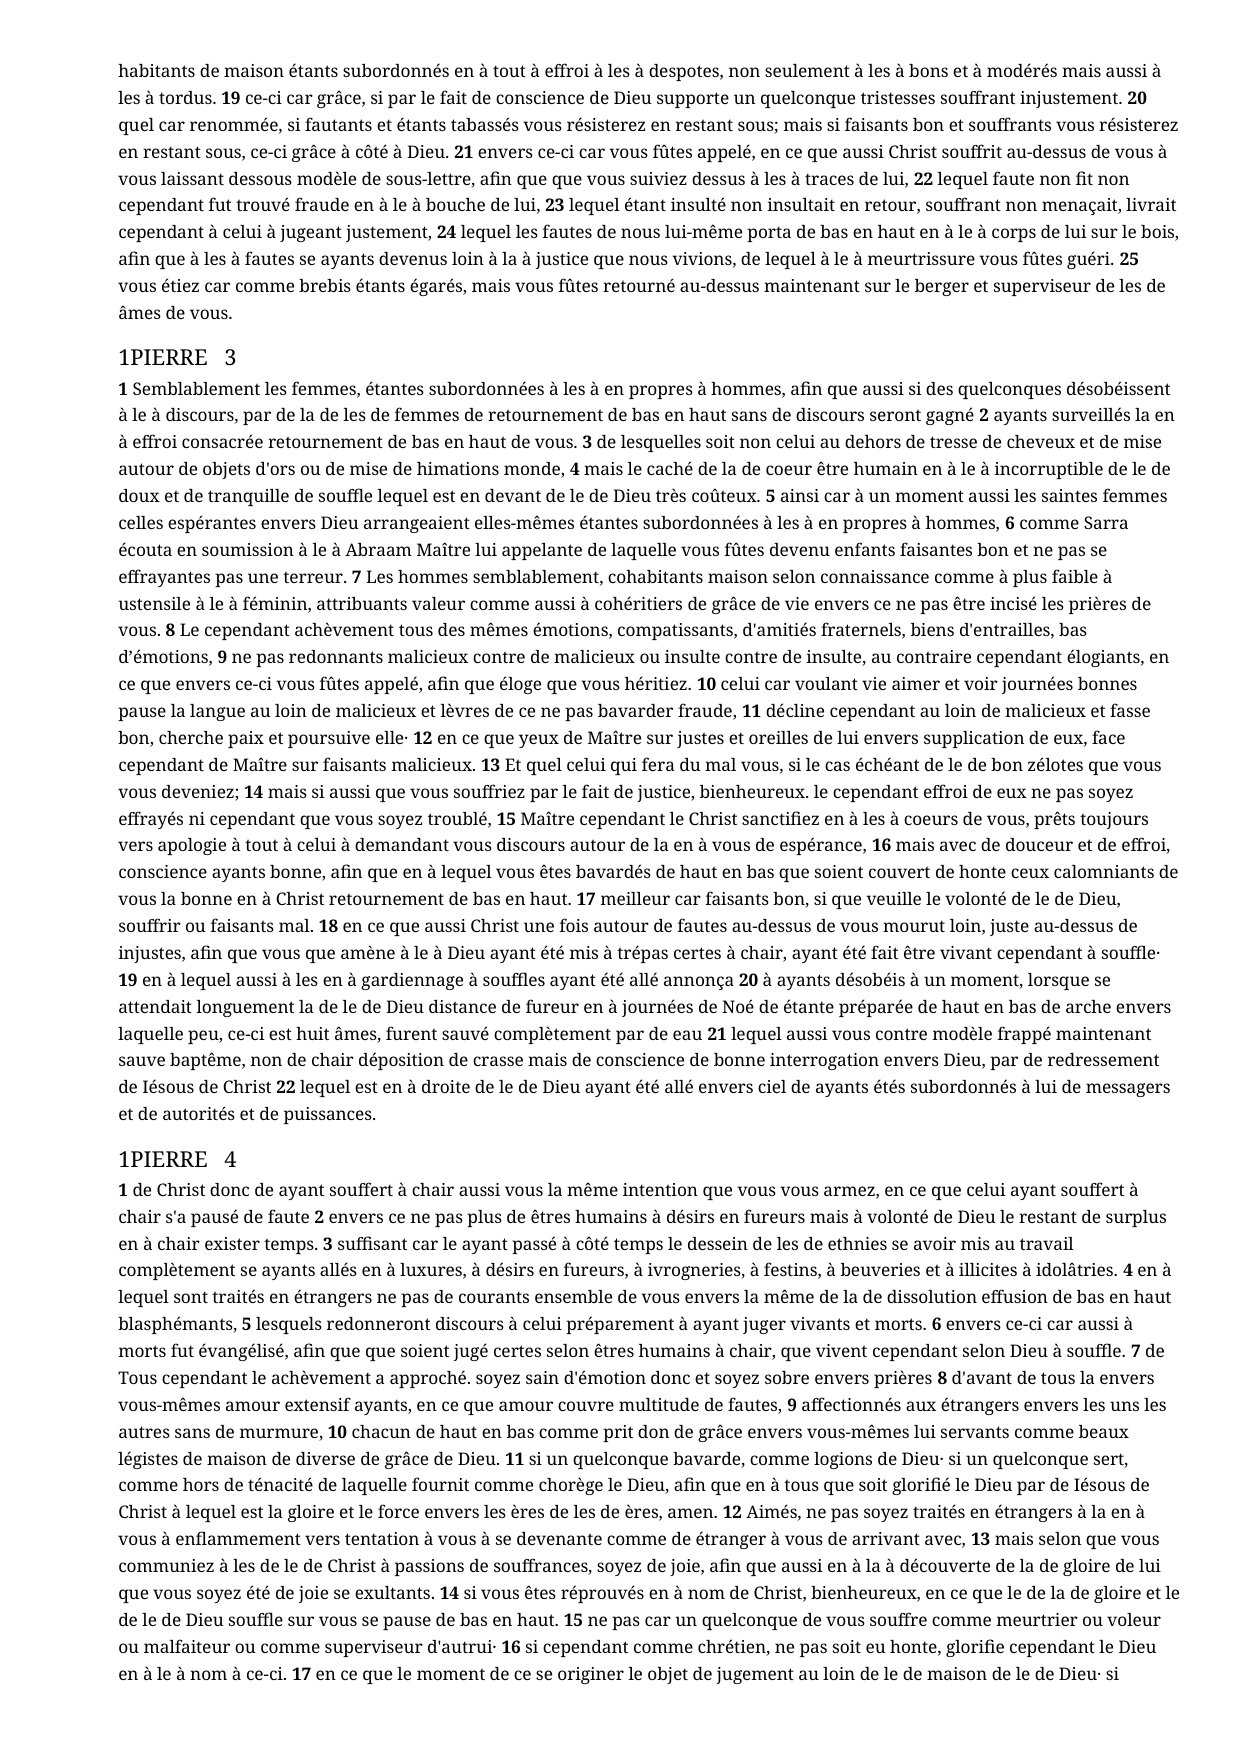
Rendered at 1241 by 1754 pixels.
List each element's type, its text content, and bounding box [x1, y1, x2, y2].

text 1PIERRE 3 [118, 342, 1181, 372]
text 1PIERRE 4 [118, 1144, 1181, 1173]
text 1 de Christ donc de ayant souffert à chair aussi vous la même intention que vous vous armez, en ce que celui ayant souffert à chair s'a pausé de faute 2 envers ce ne pas plus de êtres humains à désirs en fureurs mais à volonté de Dieu le restant de surplus en à chair exister temps. 3 suffisant car le ayant passé à côté temps le dessein de les de ethnies se avoir mis au travail complètement se ayants allés en à luxures, à désirs en fureurs, à ivrogneries, à festins, à beuveries et à illicites à idolâtries. 4 en à lequel sont traités en étrangers ne pas de courants ensemble de vous envers la même de la de dissolution effusion de bas en haut blasphémants, 5 lesquels redonneront discours à celui préparement à ayant juger vivants et morts. 6 envers ce-ci car aussi à morts fut évangélisé, afin que que soient jugé certes selon êtres humains à chair, que vivent cependant selon Dieu à souffle. 7 de Tous cependant le achèvement a approché. soyez sain d'émotion donc et soyez sobre envers prières 8 d'avant de tous la envers vous-mêmes amour extensif ayants, en ce que amour couvre multitude de fautes, 9 affectionnés aux étrangers envers les uns les autres sans de murmure, 10 chacun de haut en bas comme prit don de grâce envers vous-mêmes lui servants comme beaux légistes de maison de diverse de grâce de Dieu. 11 si un quelconque bavarde, comme logions de Dieu· si un quelconque sert, comme hors de ténacité de laquelle fournit comme chorège le Dieu, afin que en à tous que soit glorifié le Dieu par de Iésous de Christ à lequel est la gloire et le force envers les ères de les de ères, amen. 12 Aimés, ne pas soyez traités en étrangers à la en à vous à enflammement vers tentation à vous à se devenante comme de étranger à vous de arrivant avec, 13 mais selon que vous communiez à les de le de Christ à passions de souffrances, soyez de joie, afin que aussi en à la à découverte de la de gloire de lui que vous soyez été de joie se exultants. 14 si vous êtes réprouvés en à nom de Christ, bienheureux, en ce que le de la de gloire et le de le de Dieu souffle sur vous se pause de bas en haut. 15 ne pas car un quelconque de vous souffre comme meurtrier ou voleur ou malfaiteur ou comme superviseur d'autrui· 16 si cependant comme chrétien, ne pas soit eu honte, glorifie cependant le Dieu en à le à nom à ce-ci. 17 en ce que le moment de ce se originer le objet de jugement au loin de le de maison de le de Dieu· si [118, 1178, 1181, 1685]
text habitants de maison étants subordonnés en à tout à effroi à les à despotes, non seulement à les à bons et à modérés mais aussi à les à tordus. 19 ce-ci car grâce, si par le fait de conscience de Dieu supporte un quelconque tristesses souffrant injustement. 20 quel car renommée, si fautants et étants tabassés vous résisterez en restant sous; mais si faisants bon et souffrants vous résisterez en restant sous, ce-ci grâce à côté à Dieu. 21 envers ce-ci car vous fûtes appelé, en ce que aussi Christ souffrit au-dessus de vous à vous laissant dessous modèle de sous-lettre, afin que que vous suiviez dessus à les à traces de lui, 22 lequel faute non fit non cependant fut trouvé fraude en à le à bouche de lui, 23 lequel étant insulté non insultait en retour, souffrant non menaçait, livrait cependant à celui à jugeant justement, 24 lequel les fautes de nous lui-même porta de bas en haut en à le à corps de lui sur le bois, afin que à les à fautes se ayants devenus loin à la à justice que nous vivions, de lequel à le à meurtrissure vous fûtes guéri. 25 vous étiez car comme brebis étants égarés, mais vous fûtes retourné au-dessus maintenant sur le berger et superviseur de les de âmes de vous. [118, 59, 1181, 324]
text 1 Semblablement les femmes, étantes subordonnées à les à en propres à hommes, afin que aussi si des quelconques désobéissent à le à discours, par de la de les de femmes de retournement de bas en haut sans de discours seront gagné 2 ayants surveillés la en à effroi consacrée retournement de bas en haut de vous. 3 de lesquelles soit non celui au dehors de tresse de cheveux et de mise autour de objets d'ors ou de mise de himations monde, 4 mais le caché de la de coeur être humain en à le à incorruptible de le de doux et de tranquille de souffle lequel est en devant de le de Dieu très coûteux. 5 ainsi car à un moment aussi les saintes femmes celles espérantes envers Dieu arrangeaient elles-mêmes étantes subordonnées à les à en propres à hommes, 6 comme Sarra écouta en soumission à le à Abraam Maître lui appelante de laquelle vous fûtes devenu enfants faisantes bon et ne pas se effrayantes pas une terreur. 7 Les hommes semblablement, cohabitants maison selon connaissance comme à plus faible à ustensile à le à féminin, attribuants valeur comme aussi à cohéritiers de grâce de vie envers ce ne pas être incisé les prières de vous. 8 Le cependant achèvement tous des mêmes émotions, compatissants, d'amitiés fraternels, biens d'entrailles, bas d’émotions, 9 ne pas redonnants malicieux contre de malicieux ou insulte contre de insulte, au contraire cependant élogiants, en ce que envers ce-ci vous fûtes appelé, afin que éloge que vous héritiez. 10 celui car voulant vie aimer et voir journées bonnes pause la langue au loin de malicieux et lèvres de ce ne pas bavarder fraude, 11 décline cependant au loin de malicieux et fasse bon, cherche paix et poursuive elle· 12 en ce que yeux de Maître sur justes et oreilles de lui envers supplication de eux, face cependant de Maître sur faisants malicieux. 13 Et quel celui qui fera du mal vous, si le cas échéant de le de bon zélotes que vous vous deveniez; 14 mais si aussi que vous souffriez par le fait de justice, bienheureux. le cependant effroi de eux ne pas soyez effrayés ni cependant que vous soyez troublé, 15 Maître cependant le Christ sanctifiez en à les à coeurs de vous, prêts toujours vers apologie à tout à celui à demandant vous discours autour de la en à vous de espérance, 16 mais avec de douceur et de effroi, conscience ayants bonne, afin que en à lequel vous êtes bavardés de haut en bas que soient couvert de honte ceux calomniants de vous la bonne en à Christ retournement de bas en haut. 17 meilleur car faisants bon, si que veuille le volonté de le de Dieu, souffrir ou faisants mal. 18 en ce que aussi Christ une fois autour de fautes au-dessus de vous mourut loin, juste au-dessus de injustes, afin que vous que amène à le à Dieu ayant été mis à trépas certes à chair, ayant été fait être vivant cependant à souffle· 19 en à lequel aussi à les en à gardiennage à souffles ayant été allé annonça 20 à ayants désobéis à un moment, lorsque se attendait longuement la de le de Dieu distance de fureur en à journées de Noé de étante préparée de haut en bas de arche envers laquelle peu, ce-ci est huit âmes, furent sauvé complètement par de eau 21 lequel aussi vous contre modèle frappé maintenant sauve baptême, non de chair déposition de crasse mais de conscience de bonne interrogation envers Dieu, par de redressement de Iésous de Christ 22 lequel est en à droite de le de Dieu ayant été allé envers ciel de ayants étés subordonnés à lui de messagers et de autorités et de puissances. [118, 377, 1181, 1126]
